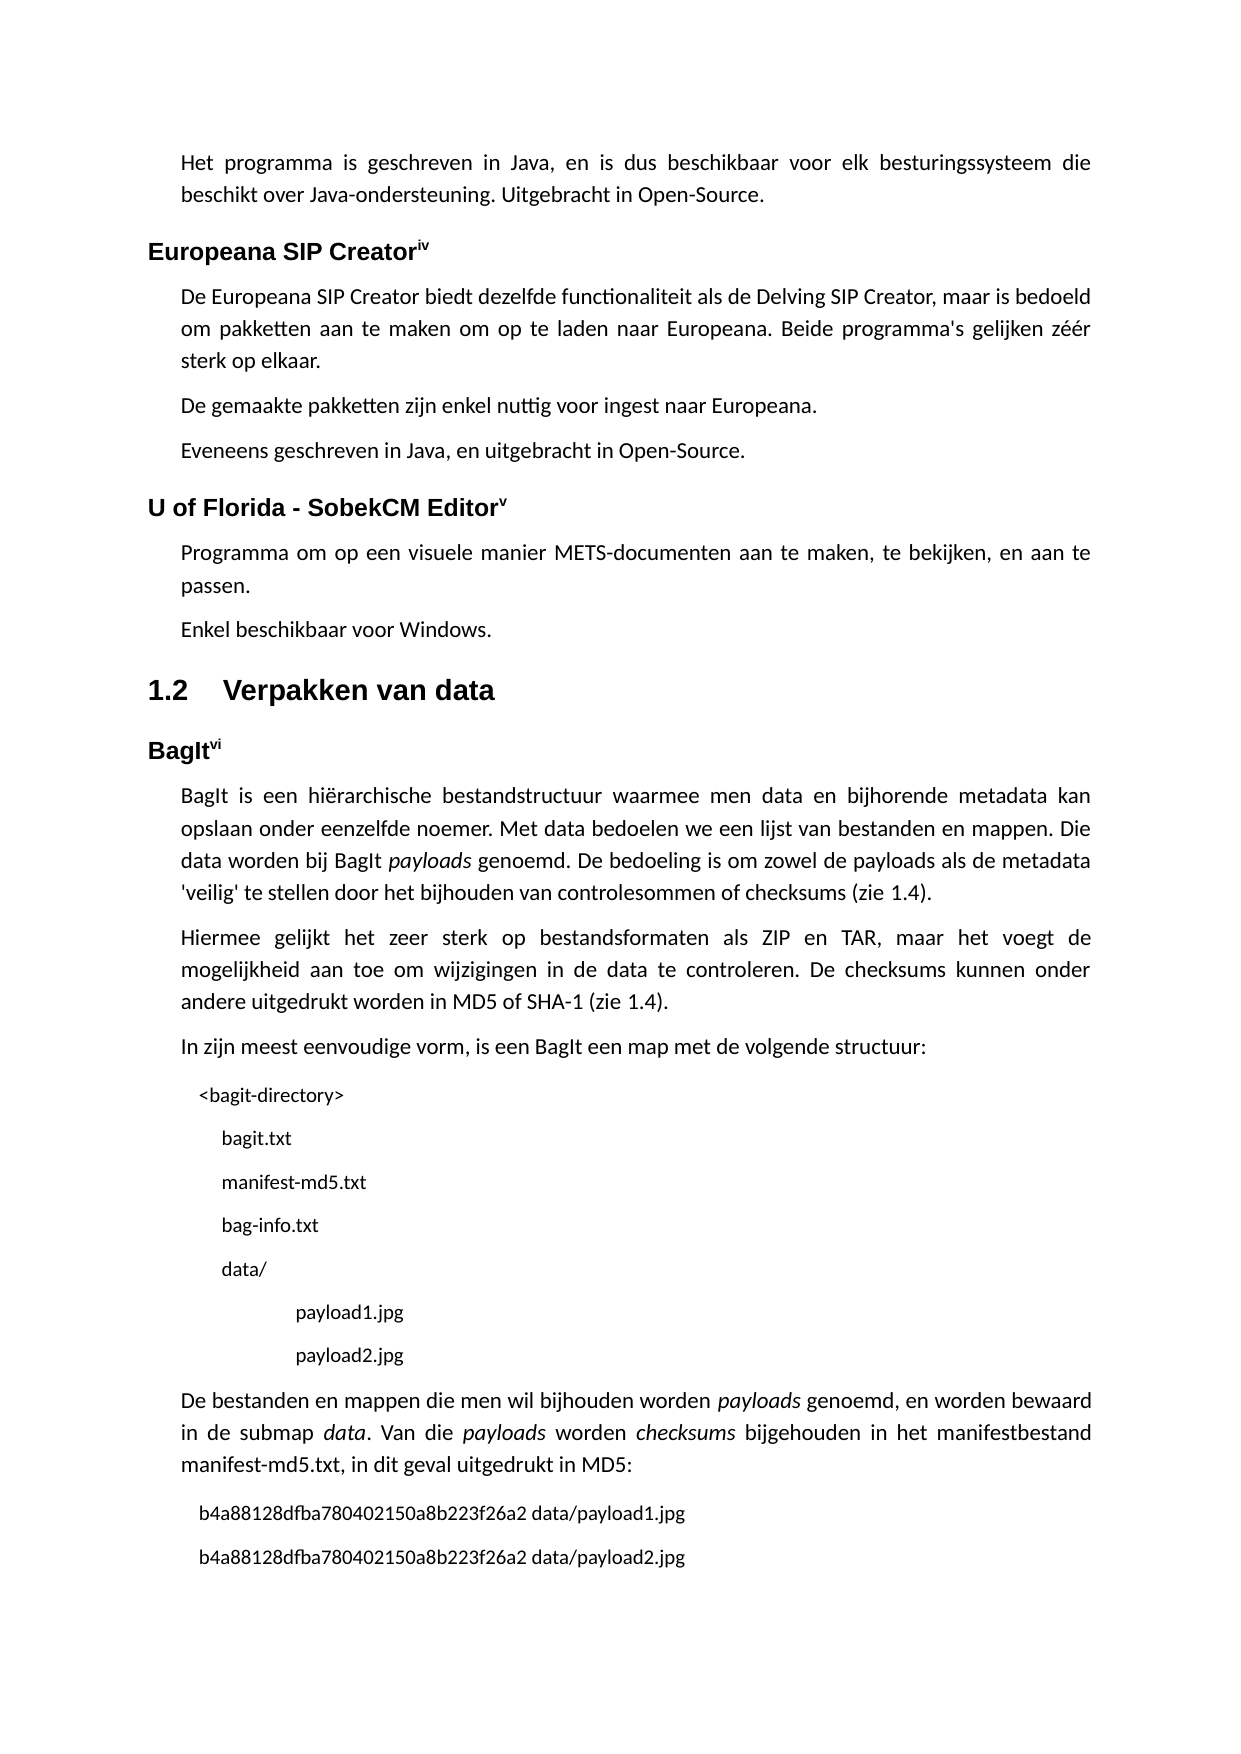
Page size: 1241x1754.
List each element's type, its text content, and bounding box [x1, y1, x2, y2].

text De bestanden en mappen die men wil bijhouden worden payloads genoemd, en worden bewaard in de submap data. Van die payloads worden checksums bijgehouden in het manifestbestand manifest-md5.txt, in dit geval uitgedrukt in MD5: [181, 1386, 1093, 1478]
subtitle Verpakken van data [148, 673, 1093, 706]
text Hiermee gelijkt het zeer sterk op bestandsformaten als ZIP en TAR, maar het voegt de mogelijkheid aan toe om wijzigingen in de data te controleren. De checksums kunnen onder andere uitgedrukt worden in MD5 of SHA-1 (zie 1.4). [181, 923, 1093, 1015]
text De Europeana SIP Creator biedt dezelfde functionaliteit als de Delving SIP Creator, maar is bedoeld om pakketten aan te maken om op te laden naar Europeana. Beide programma's gelijken zéér sterk op elkaar. [181, 282, 1093, 375]
text BagIt is een hiërarchische bestandstructuur waarmee men data en bijhorende metadata kan opslaan onder eenzelfde noemer. Met data bedoelen we een lijst van bestanden en mappen. Die data worden bij BagIt payloads genoemd. De bedoeling is om zowel de payloads als de metadata 'veilig' te stellen door het bijhouden van controlesommen of checksums (zie 1.4). [181, 781, 1093, 906]
text bagit.txt [199, 1125, 1093, 1151]
subtitle U of Florida - SobekCM Editor [148, 493, 1093, 522]
text Programma om op een visuele manier METS-documenten aan te maken, te bekijken, en aan te passen. [181, 538, 1093, 599]
text manifest-md5.txt [199, 1169, 1093, 1194]
text payload1.jpg [199, 1299, 1093, 1324]
text Enkel beschikbaar voor Windows. [181, 615, 1093, 643]
text b4a88128dfba780402150a8b223f26a2 data/payload1.jpg [199, 1501, 1093, 1526]
text payload2.jpg [199, 1343, 1093, 1368]
text bag-info.txt [199, 1212, 1093, 1238]
text data/ [199, 1256, 1093, 1281]
subtitle Europeana SIP Creator [148, 237, 1093, 266]
text <bagit-directory> [199, 1082, 1093, 1107]
text In zijn meest eenvoudige vorm, is een BagIt een map met de volgende structuur: [181, 1032, 1093, 1060]
text b4a88128dfba780402150a8b223f26a2 data/payload2.jpg [199, 1544, 1093, 1569]
text De gemaakte pakketten zijn enkel nuttig voor ingest naar Europeana. [181, 391, 1093, 419]
subtitle BagIt [148, 736, 1093, 765]
text Het programma is geschreven in Java, en is dus beschikbaar voor elk besturingssysteem die beschikt over Java-ondersteuning. Uitgebracht in Open-Source. [181, 148, 1093, 208]
text Eveneens geschreven in Java, en uitgebracht in Open-Source. [181, 436, 1093, 464]
